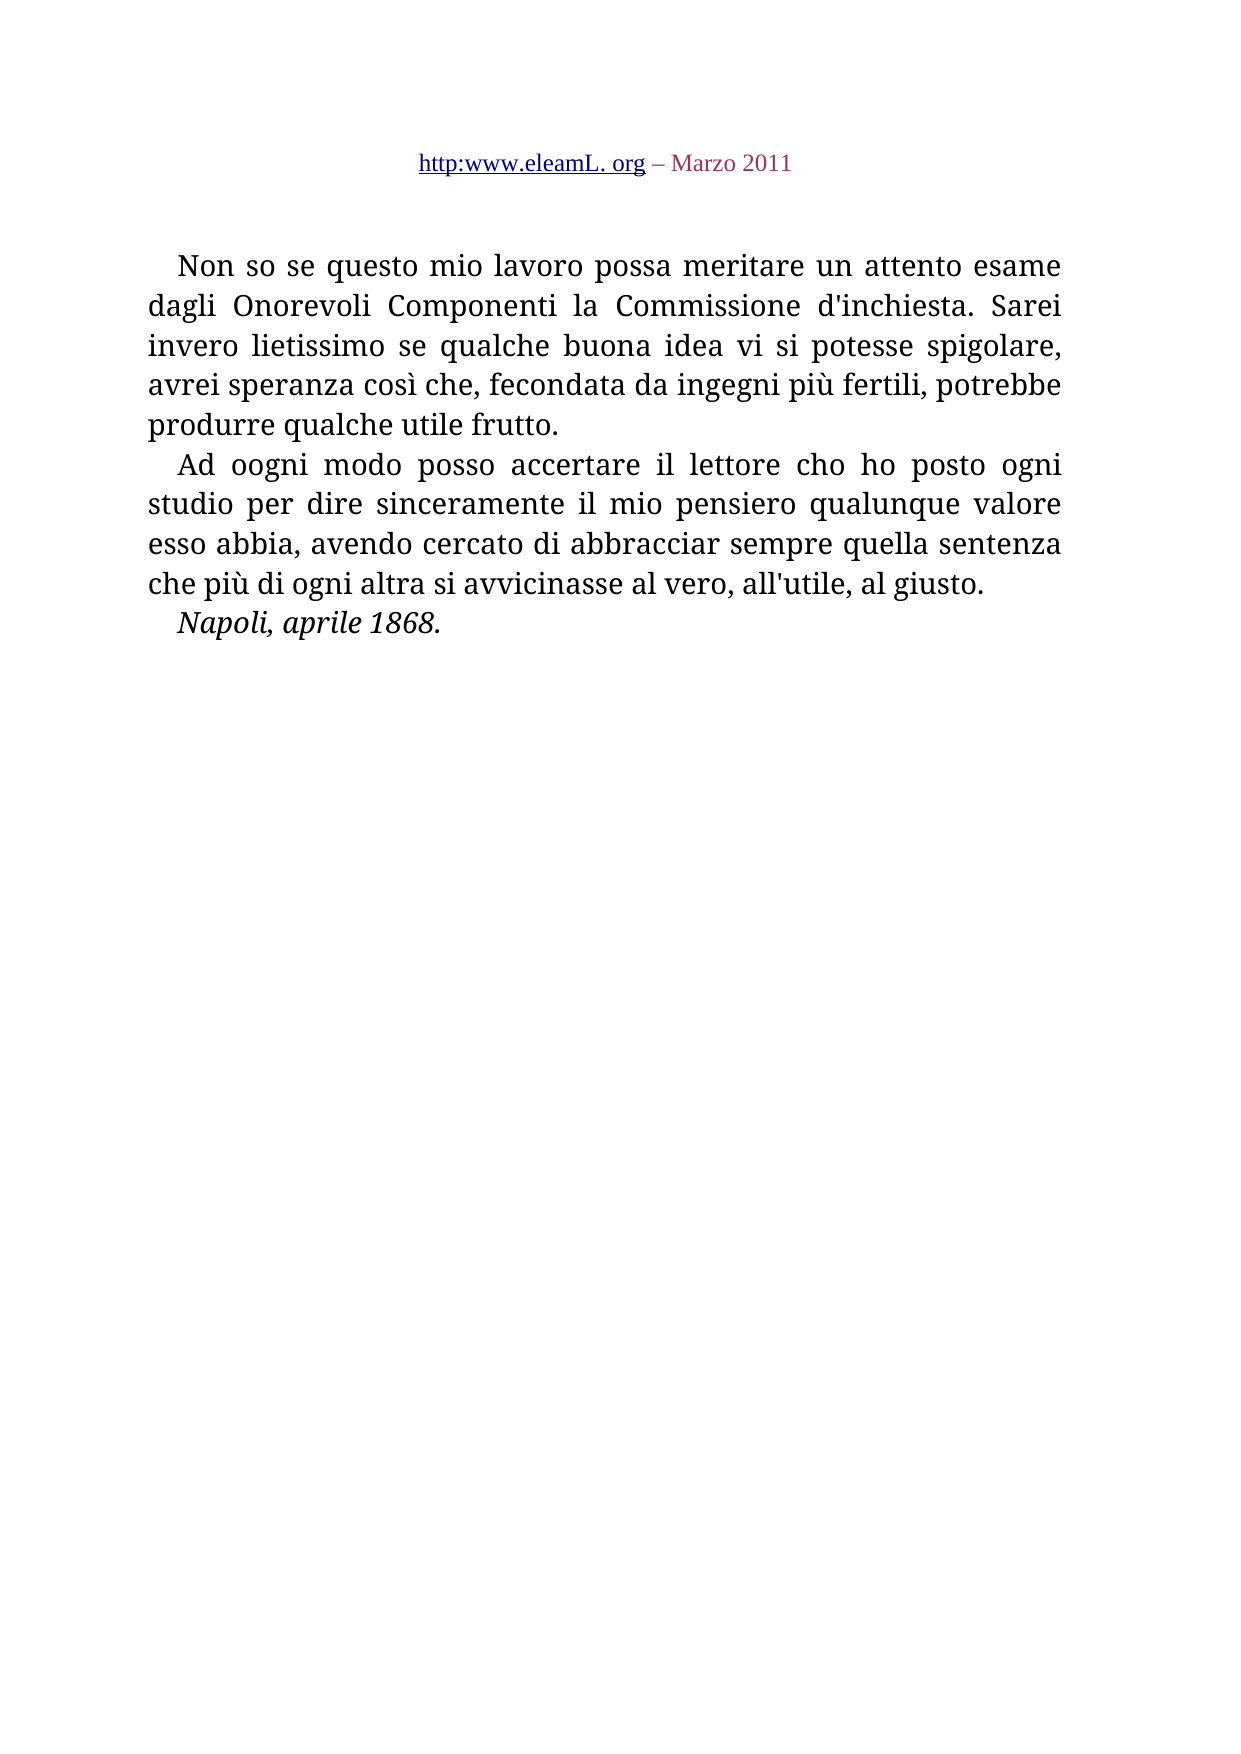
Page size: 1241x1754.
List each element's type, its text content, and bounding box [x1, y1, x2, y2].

text Napoli, aprile 1868. [148, 603, 1063, 642]
text Ad oogni modo posso accertare il lettore cho ho posto ogni studio per dire sinceramente il mio pensiero qualunque valore esso abbia, avendo cercato di abbracciar sempre quella sentenza che più di ogni altra si avvicinasse al vero, all'utile, al giusto. [148, 444, 1063, 603]
text Non so se questo mio lavoro possa meritare un attento esame dagli Onorevoli Componenti la Commissione d'inchiesta. Sarei invero lietissimo se qualche buona idea vi si potesse spigolare, avrei speranza così che, fecondata da ingegni più fertili, potrebbe produrre qualche utile frutto. [148, 246, 1063, 444]
